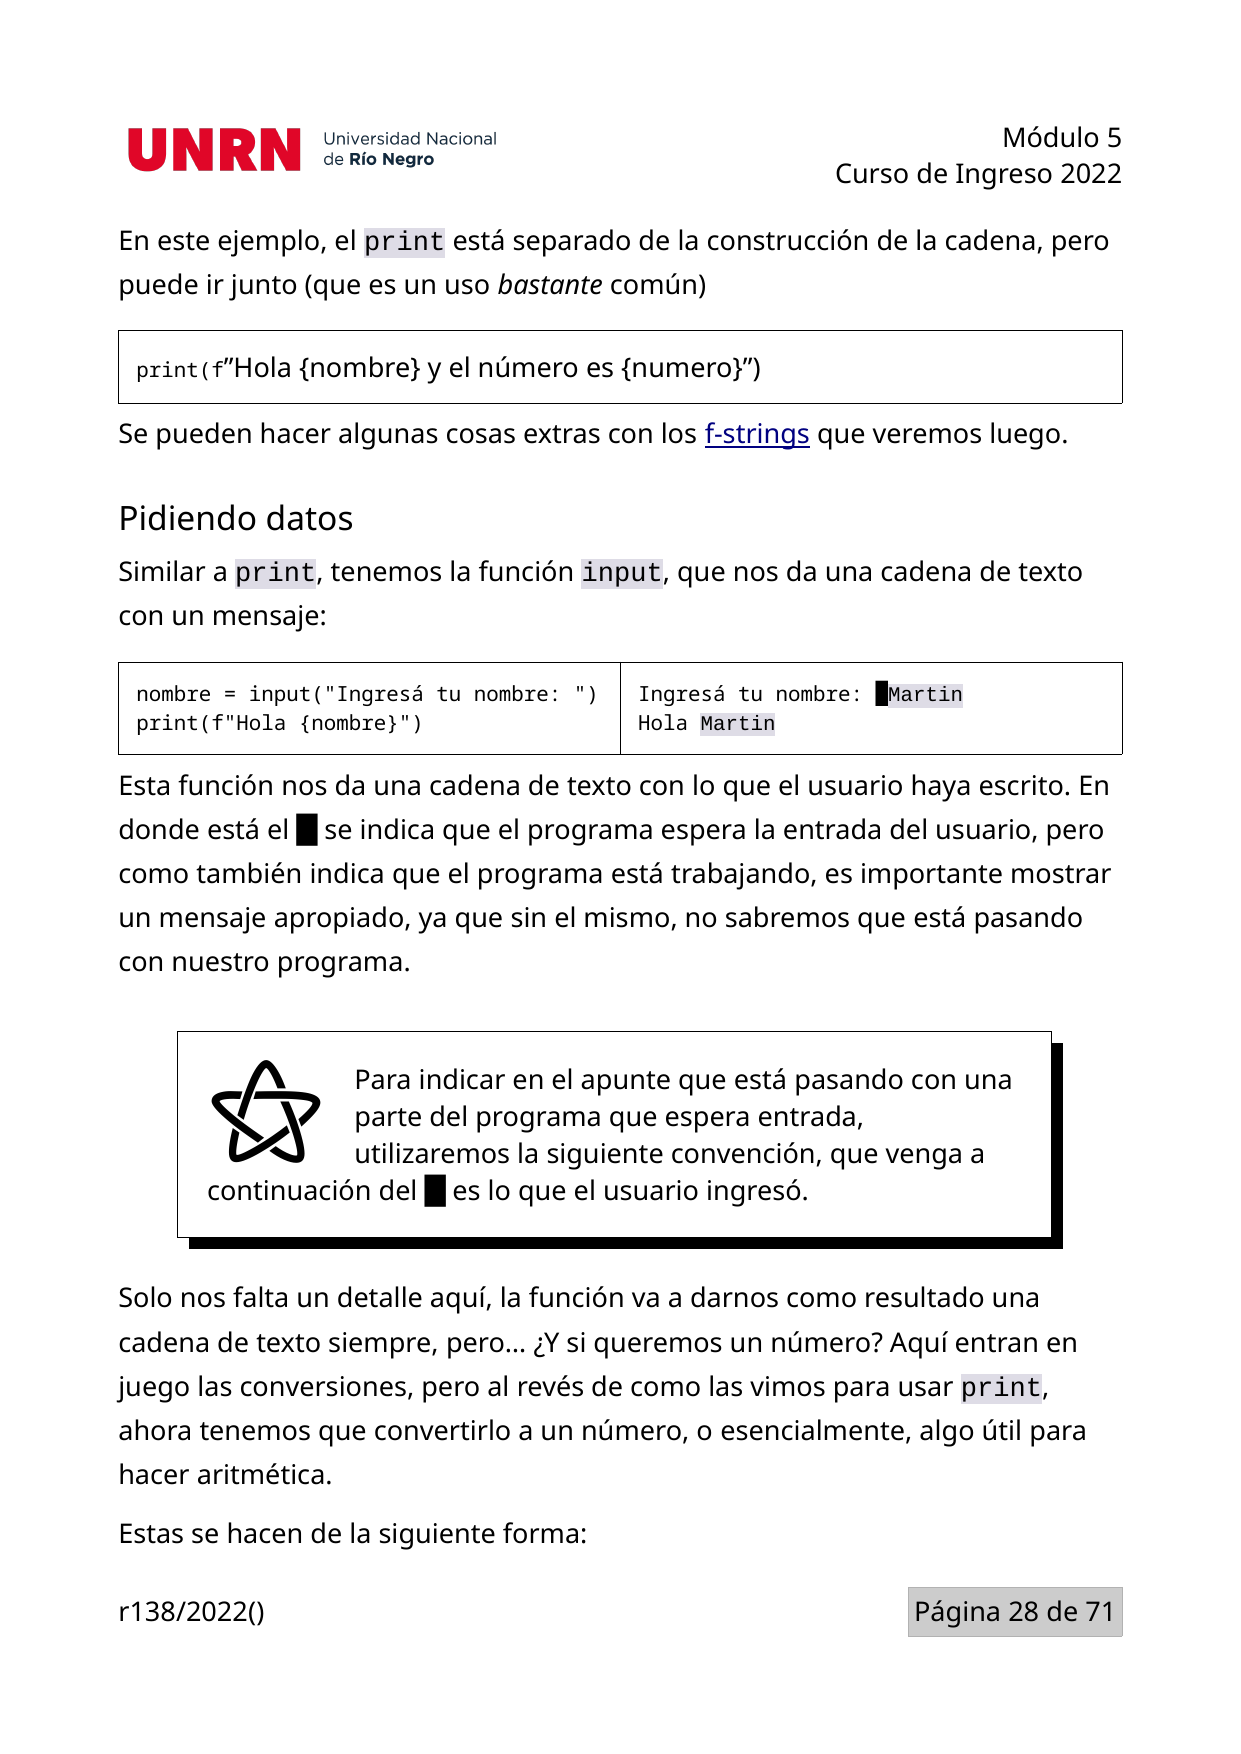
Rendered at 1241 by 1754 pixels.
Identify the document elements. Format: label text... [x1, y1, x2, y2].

text Similar a print, tenemos la función input, que nos da una cadena de texto con un mensaje: [118, 552, 1122, 634]
text print(f”Hola {nombre} y el número es {numero}”) [119, 331, 1122, 403]
text Solo nos falta un detalle aquí, la función va a darnos como resultado una cadena de texto siempre, pero… ¿Y si queremos un número? Aquí entran en juego las conversiones, pero al revés de como las vimos para usar print, ahora tenemos que convertirlo a un número, o esencialmente, algo útil para hacer aritmética. [118, 1279, 1122, 1493]
table_header Ingresá tu nombre: █Martin Hola Martin [621, 663, 1122, 754]
text Estas se hacen de la siguiente forma: [118, 1514, 1122, 1551]
table_header nombre = input("Ingresá tu nombre: ") print(f"Hola {nombre}") [119, 663, 620, 754]
text En este ejemplo, el print está separado de la construcción de la cadena, pero puede ir junto (que es un uso bastante común) [118, 221, 1122, 303]
picture [118, 118, 505, 180]
text ⚝Para indicar en el apunte que está pasando con una parte del programa que espera entrada, utilizaremos la siguiente convención, que venga a continuación del █ es lo que el usuario ingresó. [178, 1032, 1051, 1237]
table_header [118, 755, 620, 766]
table_header [620, 656, 1122, 662]
text Esta función nos da una cadena de texto con lo que el usuario haya escrito. En donde está el █ se indica que el programa espera la entrada del usuario, pero como también indica que el programa está trabajando, es importante mostrar un mensaje apropiado, ya que sin el mismo, no sabremos que está pasando con nuestro programa. [118, 766, 1122, 979]
table_header [118, 656, 620, 662]
table_header [620, 755, 1122, 766]
subtitle Pidiendo datos [118, 494, 1122, 540]
text Se pueden hacer algunas cosas extras con los f-strings que veremos luego. [118, 415, 1122, 452]
